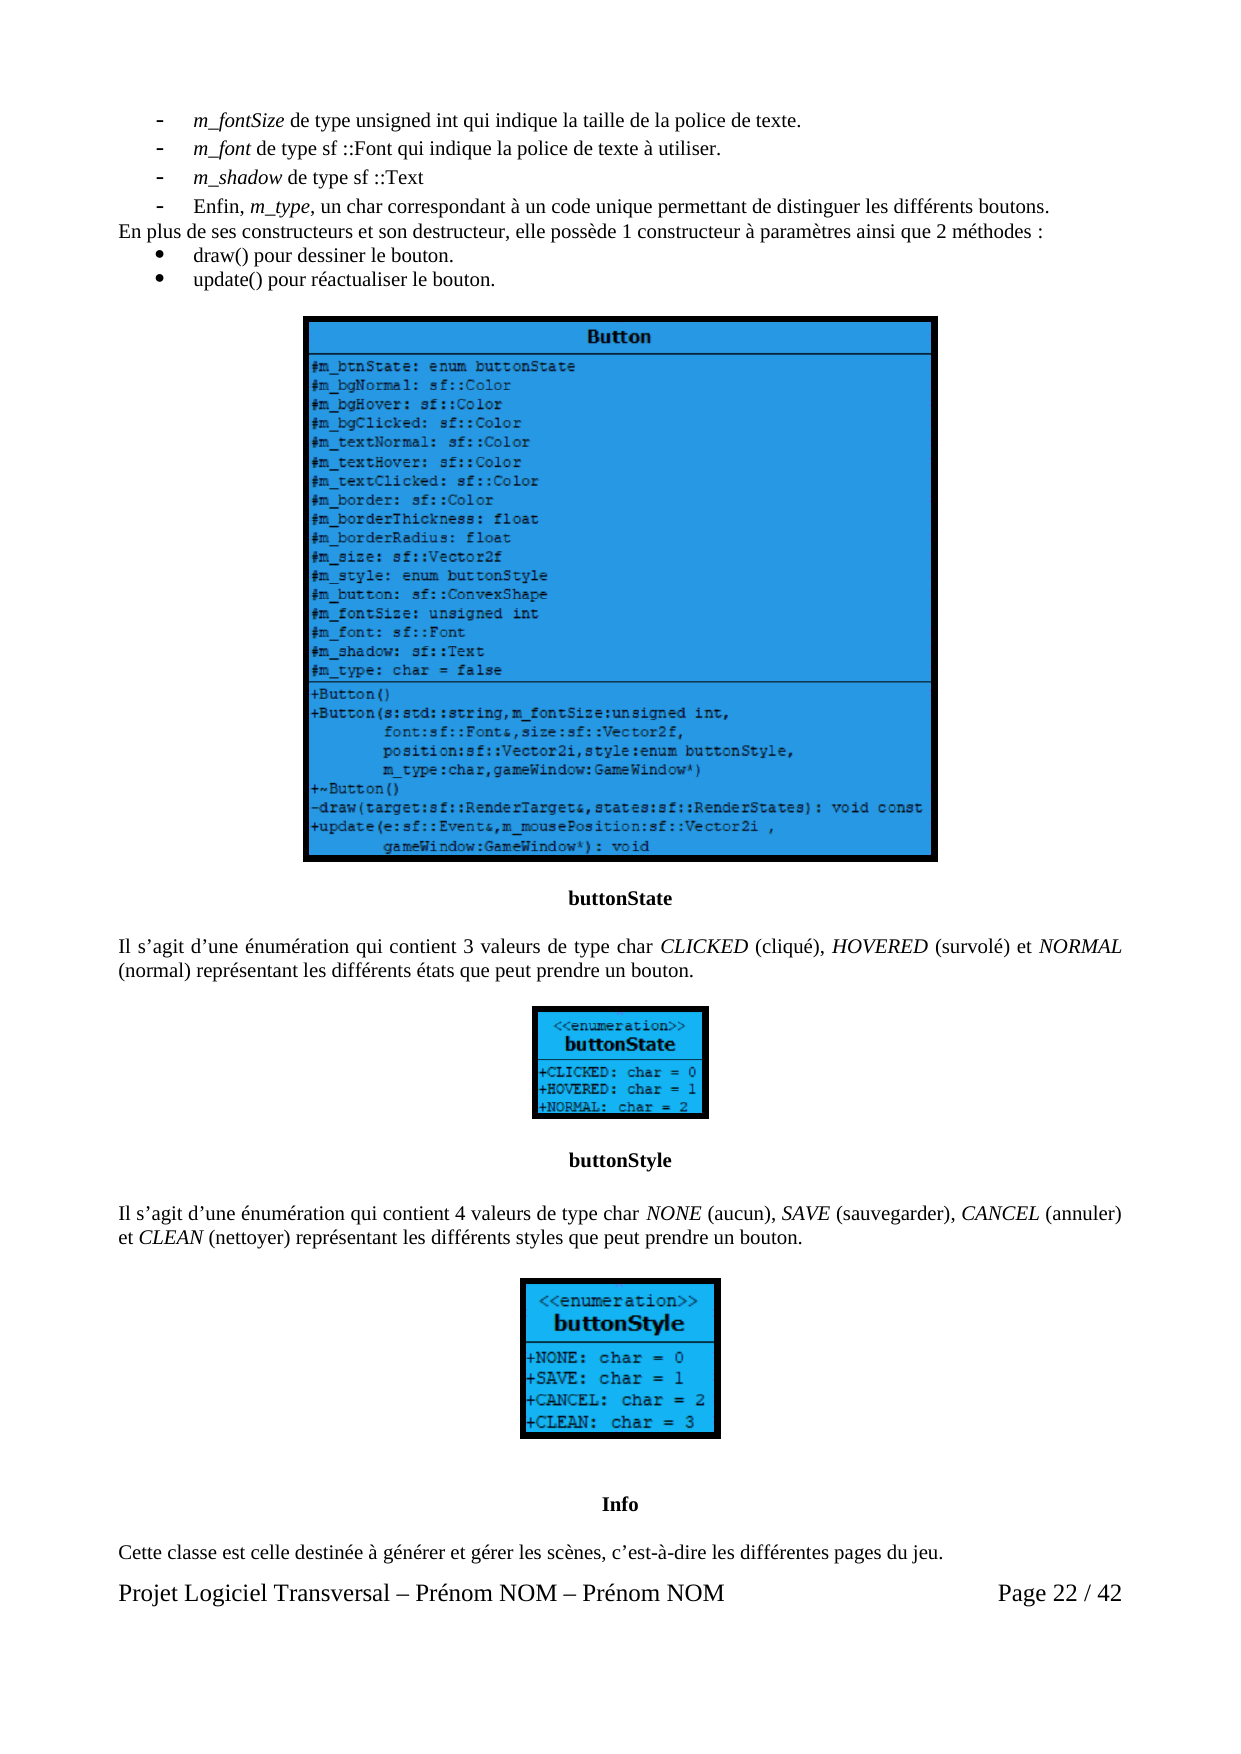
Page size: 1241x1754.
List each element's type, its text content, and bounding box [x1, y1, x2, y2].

text buttonState [118, 886, 1122, 910]
text En plus de ses constructeurs et son destructeur, elle possède 1 constructeur à paramètres ainsi que 2 méthodes : [118, 219, 1122, 243]
list m_shadow de type sf ::Text [156, 161, 1122, 190]
list draw() pour dessiner le bouton. [156, 243, 1122, 267]
list Enfin, m_type, un char correspondant à un code unique permettant de distinguer les différents boutons. [156, 190, 1122, 219]
text Il s’agit d’une énumération qui contient 3 valeurs de type char CLICKED (cliqué), HOVERED (survolé) et NORMAL (normal) représentant les différents états que peut prendre un bouton. [118, 934, 1122, 982]
text Il s’agit d’une énumération qui contient 4 valeurs de type char NONE (aucun), SAVE (sauvegarder), CANCEL (annuler) et CLEAN (nettoyer) représentant les différents styles que peut prendre un bouton. [118, 1201, 1122, 1249]
list m_fontSize de type unsigned int qui indique la taille de la police de texte. [156, 104, 1122, 132]
list update() pour réactualiser le bouton. [156, 267, 1122, 292]
list m_font de type sf ::Font qui indique la police de texte à utiliser. [156, 132, 1122, 161]
text Cette classe est celle destinée à générer et gérer les scènes, c’est-à-dire les différentes pages du jeu. [118, 1540, 1122, 1564]
text Info [118, 1492, 1122, 1516]
text buttonStyle [118, 1148, 1122, 1172]
